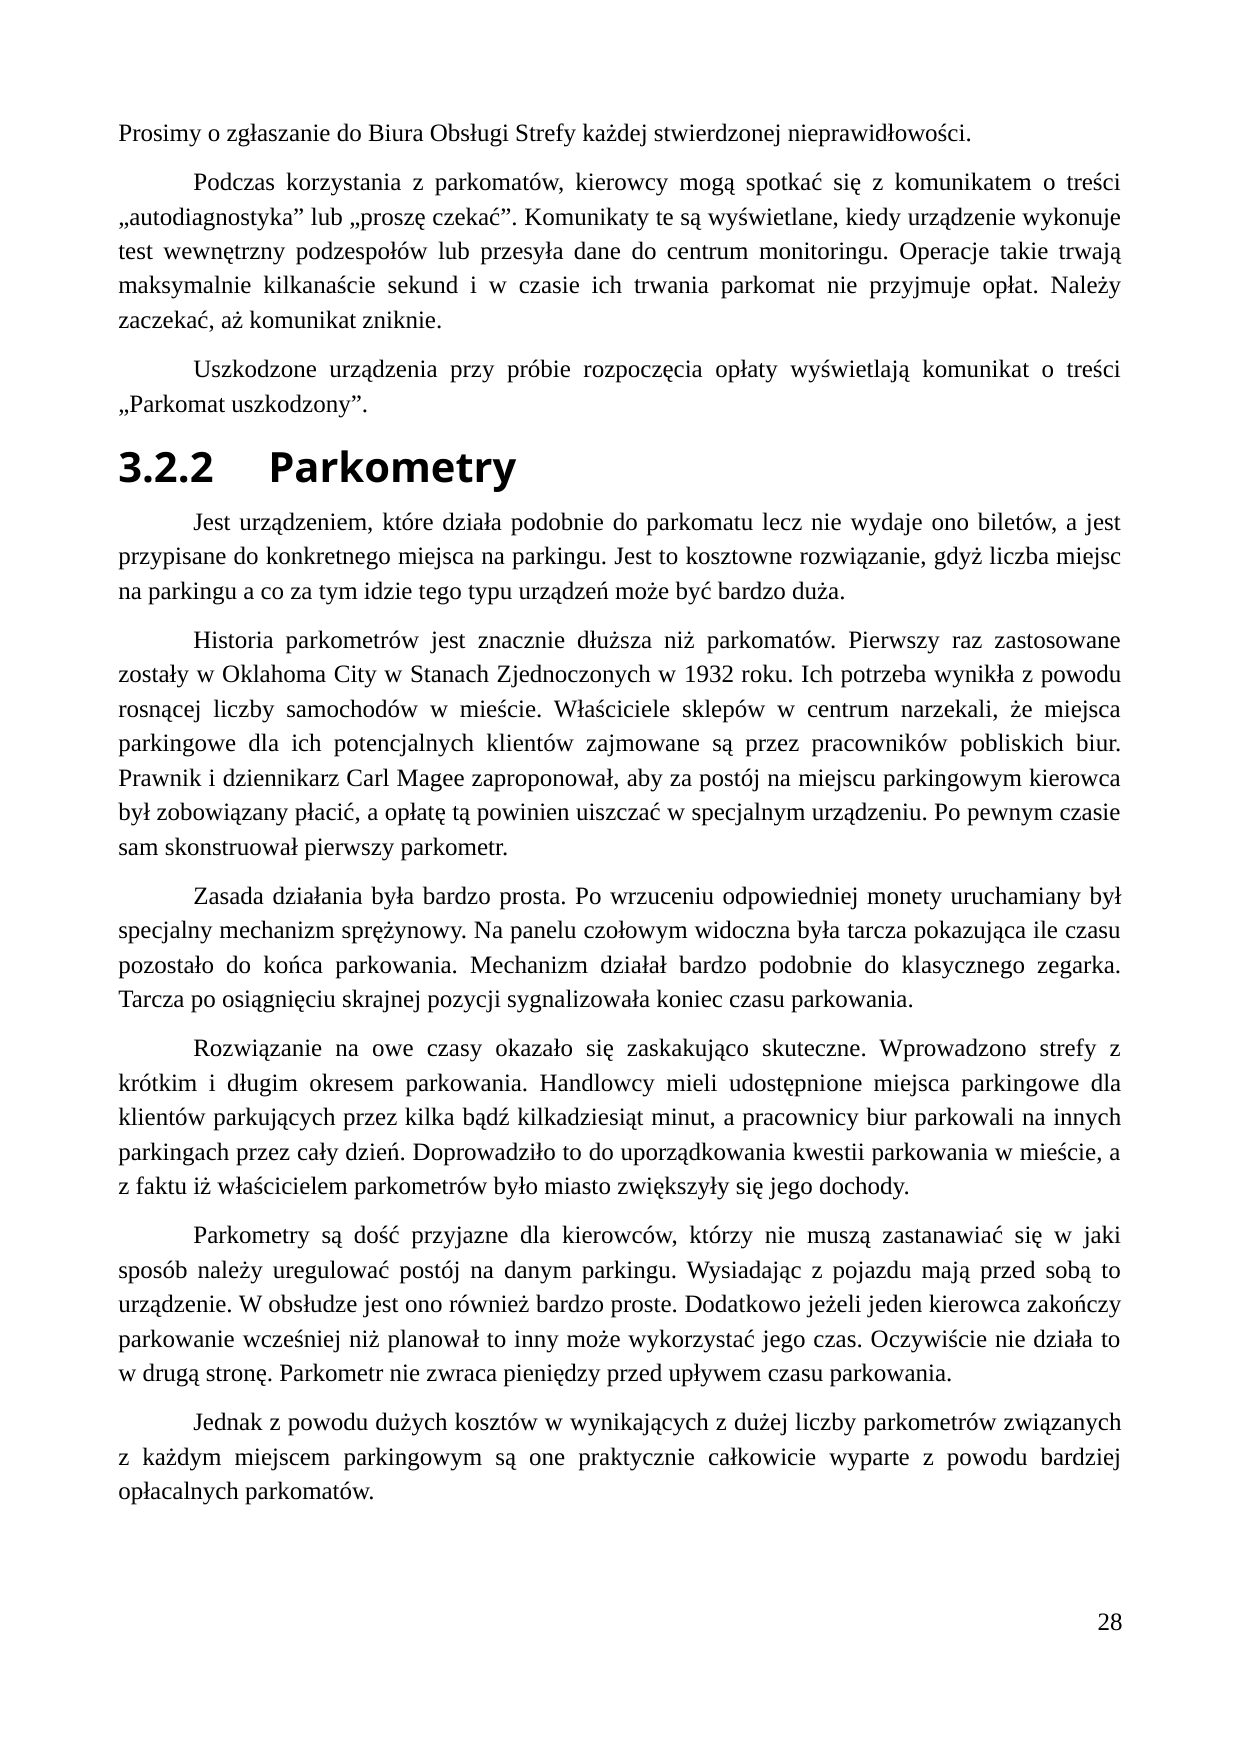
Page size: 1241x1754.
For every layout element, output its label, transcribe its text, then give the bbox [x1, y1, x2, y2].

subtitle Parkometry [118, 438, 1122, 494]
text Historia parkometrów jest znacznie dłuższa niż parkomatów. Pierwszy raz zastosowane zostały w Oklahoma City w Stanach Zjednoczonych w 1932 roku. Ich potrzeba wynikła z powodu rosnącej liczby samochodów w mieście. Właściciele sklepów w centrum narzekali, że miejsca parkingowe dla ich potencjalnych klientów zajmowane są przez pracowników pobliskich biur. Prawnik i dziennikarz Carl Magee zaproponował, aby za postój na miejscu parkingowym kierowca był zobowiązany płacić, a opłatę tą powinien uiszczać w specjalnym urządzeniu. Po pewnym czasie sam skonstruował pierwszy parkometr. [118, 625, 1122, 861]
text Podczas korzystania z parkomatów, kierowcy mogą spotkać się z komunikatem o treści „autodiagnostyka” lub „proszę czekać”. Komunikaty te są wyświetlane, kiedy urządzenie wykonuje test wewnętrzny podzespołów lub przesyła dane do centrum monitoringu. Operacje takie trwają maksymalnie kilkanaście sekund i w czasie ich trwania parkomat nie przyjmuje opłat. Należy zaczekać, aż komunikat zniknie. [118, 167, 1122, 334]
text Jednak z powodu dużych kosztów w wynikających z dużej liczby parkometrów związanych z każdym miejscem parkingowym są one praktycznie całkowicie wyparte z powodu bardziej opłacalnych parkomatów. [118, 1407, 1122, 1505]
text Prosimy o zgłaszanie do Biura Obsługi Strefy każdej stwierdzonej nieprawidłowości. [118, 118, 1122, 147]
text Rozwiązanie na owe czasy okazało się zaskakująco skuteczne. Wprowadzono strefy z krótkim i długim okresem parkowania. Handlowcy mieli udostępnione miejsca parkingowe dla klientów parkujących przez kilka bądź kilkadziesiąt minut, a pracownicy biur parkowali na innych parkingach przez cały dzień. Doprowadziło to do uporządkowania kwestii parkowania w mieście, a z faktu iż właścicielem parkometrów było miasto zwiększyły się jego dochody. [118, 1033, 1122, 1200]
text Zasada działania była bardzo prosta. Po wrzuceniu odpowiedniej monety uruchamiany był specjalny mechanizm sprężynowy. Na panelu czołowym widoczna była tarcza pokazująca ile czasu pozostało do końca parkowania. Mechanizm działał bardzo podobnie do klasycznego zegarka. Tarcza po osiągnięciu skrajnej pozycji sygnalizowała koniec czasu parkowania. [118, 881, 1122, 1013]
text Parkometry są dość przyjazne dla kierowców, którzy nie muszą zastanawiać się w jaki sposób należy uregulować postój na danym parkingu. Wysiadając z pojazdu mają przed sobą to urządzenie. W obsłudze jest ono również bardzo proste. Dodatkowo jeżeli jeden kierowca zakończy parkowanie wcześniej niż planował to inny może wykorzystać jego czas. Oczywiście nie działa to w drugą stronę. Parkometr nie zwraca pieniędzy przed upływem czasu parkowania. [118, 1220, 1122, 1387]
text Uszkodzone urządzenia przy próbie rozpoczęcia opłaty wyświetlają komunikat o treści „Parkomat uszkodzony”. [118, 354, 1122, 417]
text Jest urządzeniem, które działa podobnie do parkomatu lecz nie wydaje ono biletów, a jest przypisane do konkretnego miejsca na parkingu. Jest to kosztowne rozwiązanie, gdyż liczba miejsc na parkingu a co za tym idzie tego typu urządzeń może być bardzo duża. [118, 507, 1122, 605]
